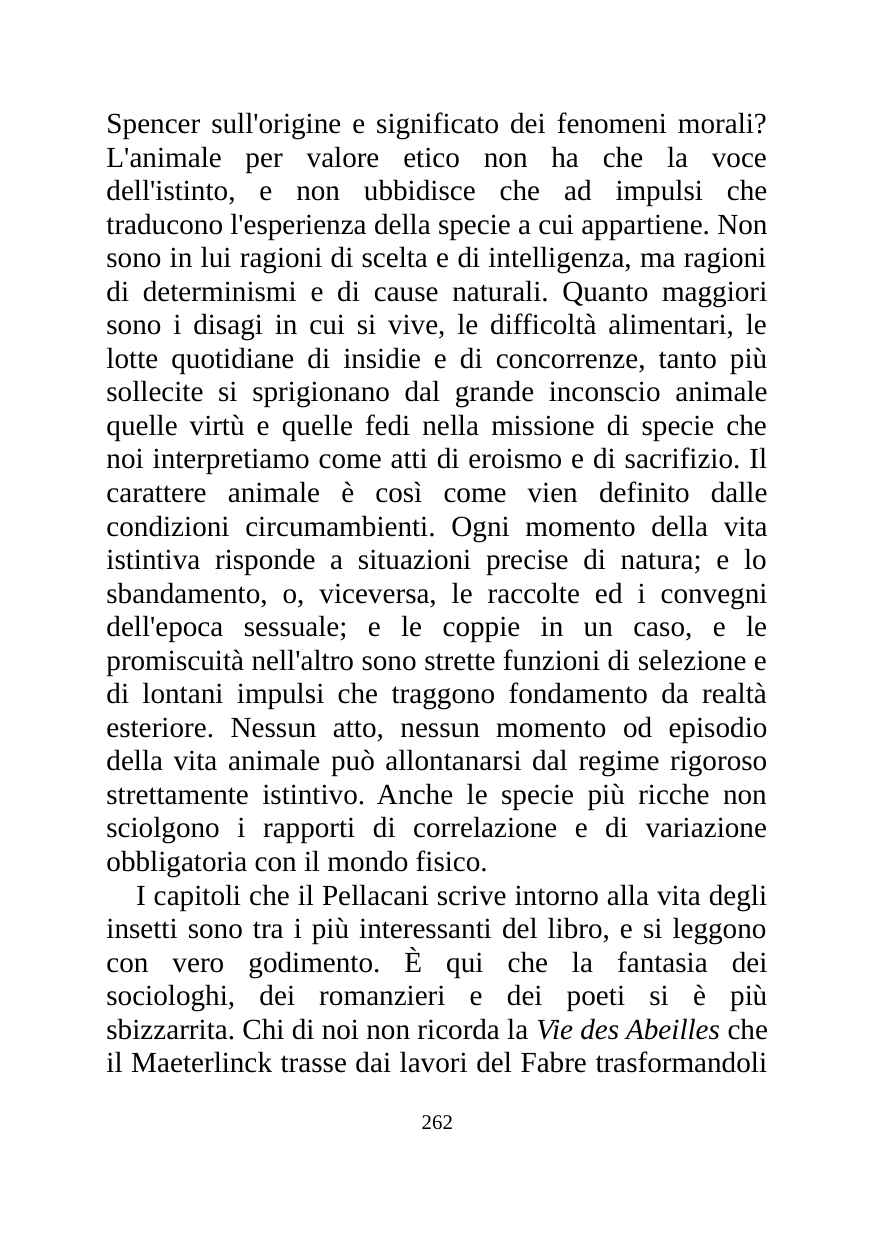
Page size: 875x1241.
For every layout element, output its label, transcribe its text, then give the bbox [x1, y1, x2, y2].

text I capitoli che il Pellacani scrive intorno alla vita degli insetti sono tra i più interessanti del libro, e si leggono con vero godimento. È qui che la fantasia dei sociologhi, dei romanzieri e dei poeti si è più sbizzarrita. Chi di noi non ricorda la Vie des Abeilles che il Maeterlinck trasse dai lavori del Fabre trasformandoli [106, 878, 768, 1079]
text Spencer sull'origine e significato dei fenomeni morali? L'animale per valore etico non ha che la voce dell'istinto, e non ubbidisce che ad impulsi che traducono l'esperienza della specie a cui appartiene. Non sono in lui ragioni di scelta e di intelligenza, ma ragioni di determinismi e di cause naturali. Quanto maggiori sono i disagi in cui si vive, le difficoltà alimentari, le lotte quotidiane di insidie e di concorrenze, tanto più sollecite si sprigionano dal grande inconscio animale quelle virtù e quelle fedi nella missione di specie che noi interpretiamo come atti di eroismo e di sacrifizio. Il carattere animale è così come vien definito dalle condizioni circumambienti. Ogni momento della vita istintiva risponde a situazioni precise di natura; e lo sbandamento, o, viceversa, le raccolte ed i convegni dell'epoca sessuale; e le coppie in un caso, e le promiscuità nell'altro sono strette funzioni di selezione e di lontani impulsi che traggono fondamento da realtà esteriore. Nessun atto, nessun momento od episodio della vita animale può allontanarsi dal regime rigoroso strettamente istintivo. Anche le specie più ricche non sciolgono i rapporti di correlazione e di variazione obbligatoria con il mondo fisico. [106, 106, 768, 878]
